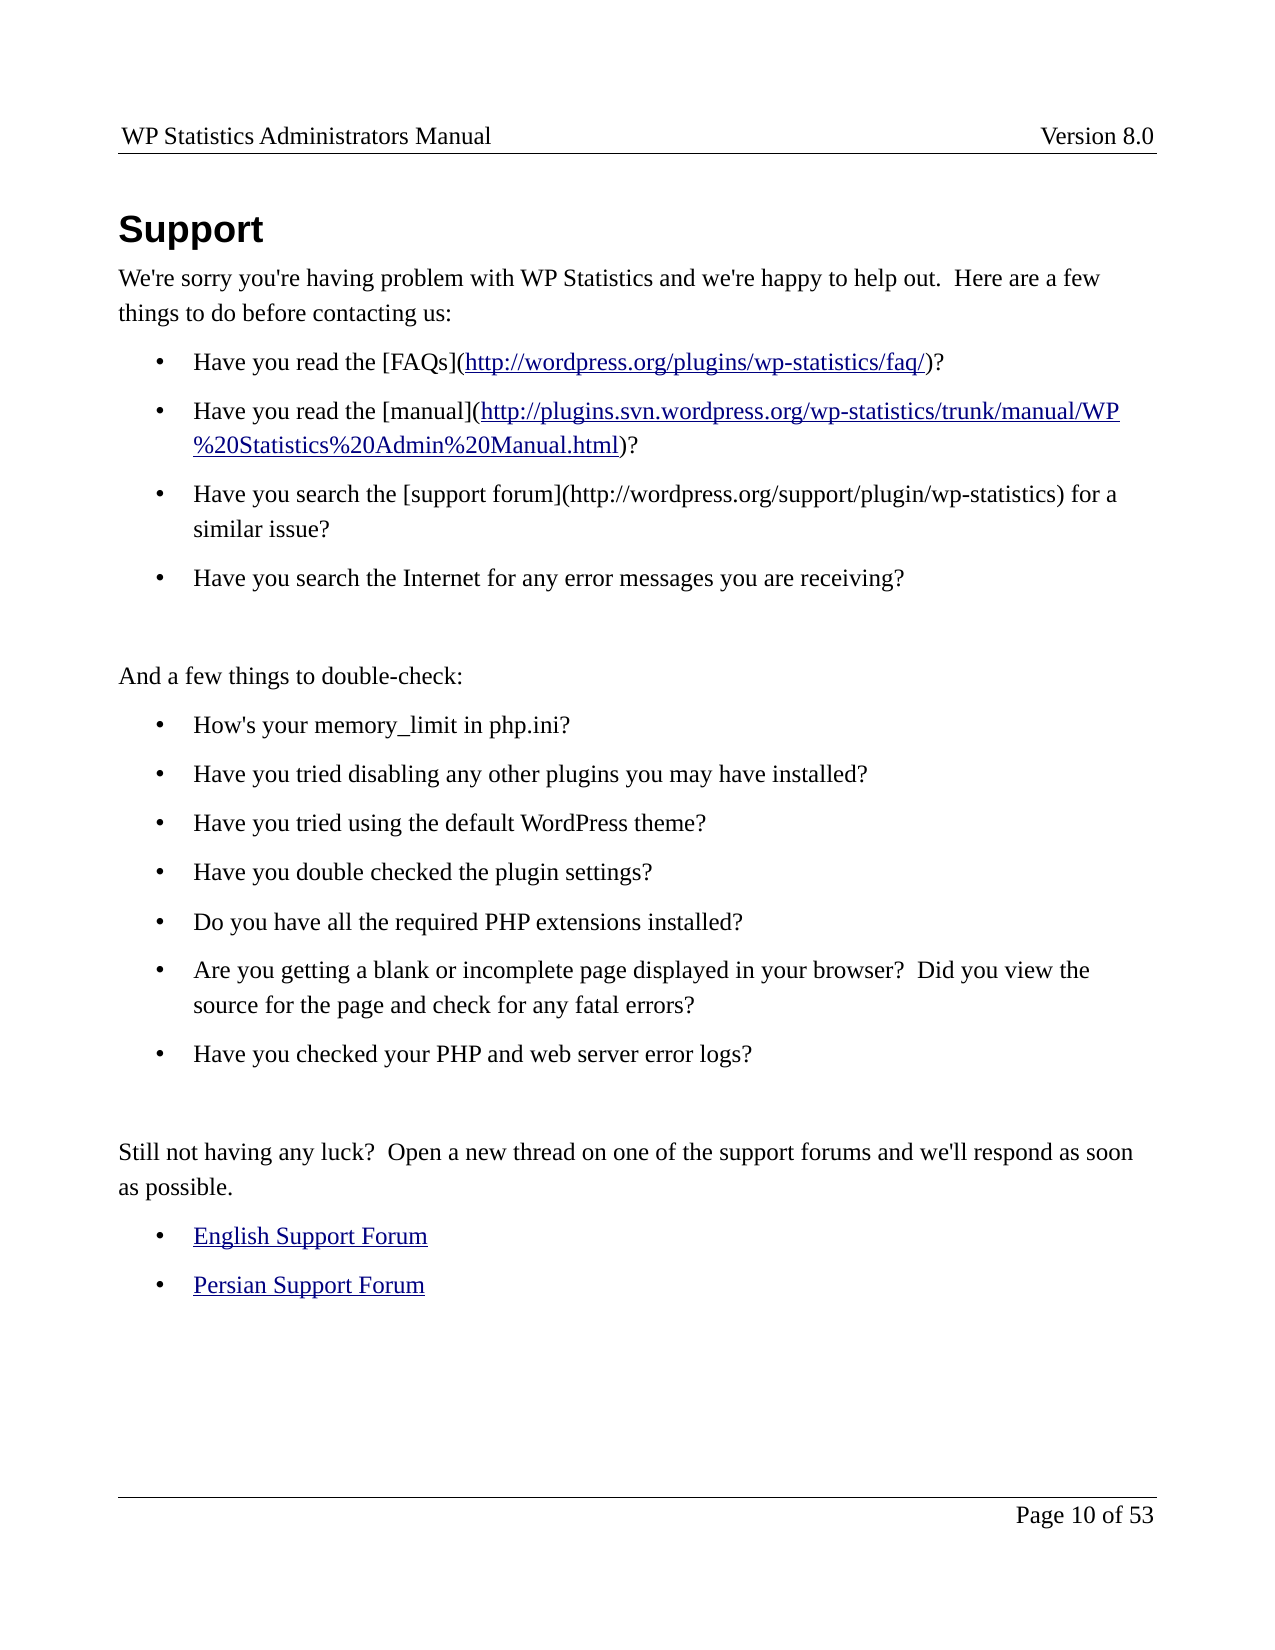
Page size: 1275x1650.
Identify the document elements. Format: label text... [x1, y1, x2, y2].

text And a few things to double-check: [118, 661, 1157, 690]
list Have you read the [manual](http://plugins.svn.wordpress.org/wp-statistics/trunk/manual/WP%20Statistics%20Admin%20Manual.html)? [156, 396, 1157, 459]
list Persian Support Forum [156, 1270, 1157, 1299]
subtitle Support [118, 207, 1157, 251]
list Have you checked your PHP and web server error logs? [156, 1039, 1157, 1068]
list Do you have all the required PHP extensions installed? [156, 907, 1157, 935]
list Have you tried disabling any other plugins you may have installed? [156, 759, 1157, 788]
text Still not having any luck? Open a new thread on one of the support forums and we'll respond as soon as possible. [118, 1137, 1157, 1201]
list Have you tried using the default WordPress theme? [156, 808, 1157, 837]
list English Support Forum [156, 1221, 1157, 1249]
list Have you search the [support forum](http://wordpress.org/support/plugin/wp-statistics) for a similar issue? [156, 479, 1157, 543]
list Have you double checked the plugin settings? [156, 857, 1157, 886]
list Are you getting a blank or incomplete page displayed in your browser? Did you view the source for the page and check for any fatal errors? [156, 956, 1157, 1019]
list Have you read the [FAQs](http://wordpress.org/plugins/wp-statistics/faq/)? [156, 347, 1157, 376]
list How's your memory_limit in php.ini? [156, 710, 1157, 739]
text We're sorry you're having problem with WP Statistics and we're happy to help out. Here are a few things to do before contacting us: [118, 263, 1157, 327]
list Have you search the Internet for any error messages you are receiving? [156, 563, 1157, 592]
